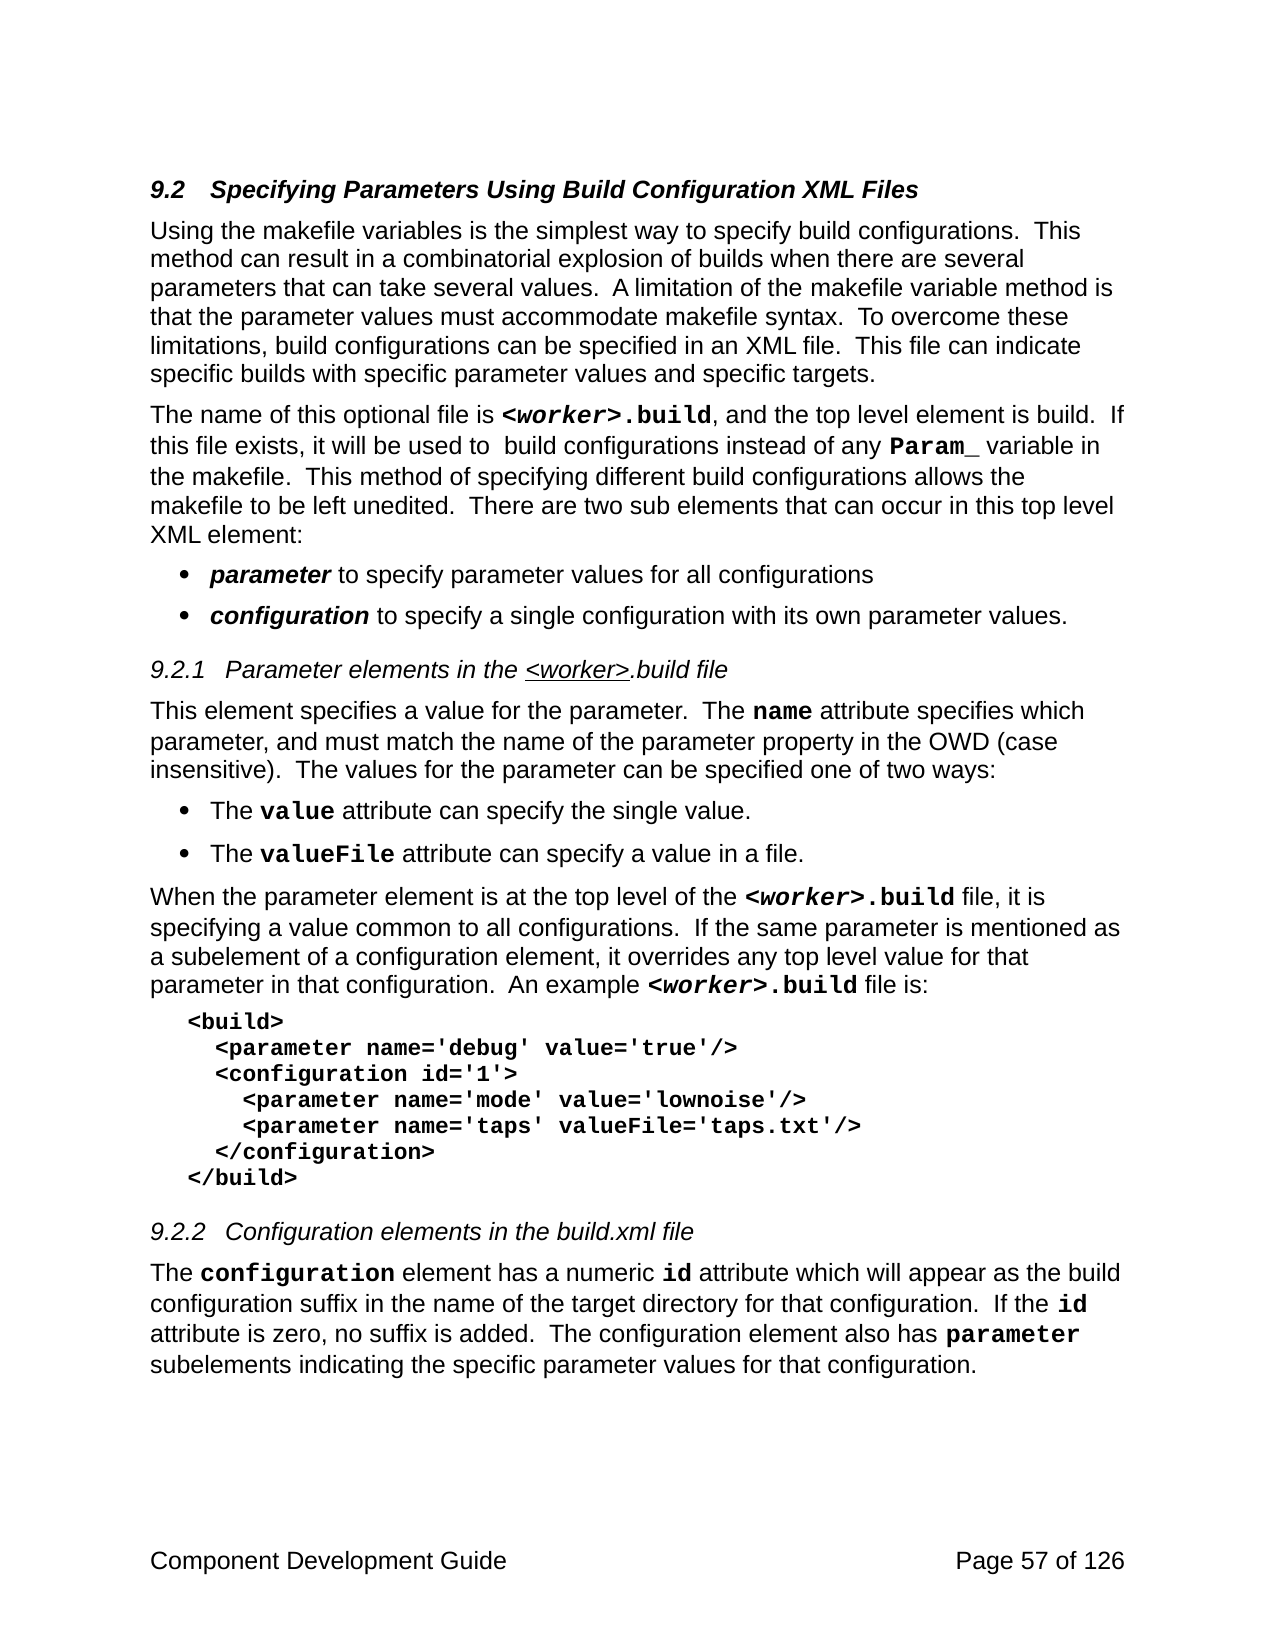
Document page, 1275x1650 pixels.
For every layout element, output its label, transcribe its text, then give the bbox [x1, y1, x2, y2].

text Using the makefile variables is the simplest way to specify build configurations. This method can result in a combinatorial explosion of builds when there are several parameters that can take several values. A limitation of the makefile variable method is that the parameter values must accommodate makefile syntax. To overcome these limitations, build configurations can be specified in an XML file. This file can indicate specific builds with specific parameter values and specific targets. [150, 216, 1125, 388]
text The name of this optional file is <worker>.build, and the top level element is build. If this file exists, it will be used to build configurations instead of any Param_ variable in the makefile. This method of specifying different build configurations allows the makefile to be left unedited. There are two sub elements that can occur in this top level XML element: [150, 400, 1125, 548]
list The valueFile attribute can specify a value in a file. [180, 839, 1125, 870]
text When the parameter element is at the top level of the <worker>.build file, it is specifying a value common to all configurations. If the same parameter is mentioned as a subelement of a configuration element, it overrides any top level value for that parameter in that configuration. An example <worker>.build file is: [150, 882, 1125, 1001]
subtitle Parameter elements in the <worker>.build file [150, 655, 1125, 684]
subtitle Specifying Parameters Using Build Configuration XML Files [150, 175, 1125, 204]
list The value attribute can specify the single value. [180, 796, 1125, 827]
text <build> <parameter name='debug' value='true'/> <configuration id='1'> <parameter name='mode' value='lownoise'/> <parameter name='taps' valueFile='taps.txt'/> </configuration> </build> [187, 1010, 1125, 1192]
text The configuration element has a numeric id attribute which will appear as the build configuration suffix in the name of the target directory for that configuration. If the id attribute is zero, no suffix is added. The configuration element also has parameter subelements indicating the specific parameter values for that configuration. [150, 1258, 1125, 1379]
text This element specifies a value for the parameter. The name attribute specifies which parameter, and must match the name of the parameter property in the OWD (case insensitive). The values for the parameter can be specified one of two ways: [150, 696, 1125, 784]
list parameter to specify parameter values for all configurations [180, 560, 1125, 589]
subtitle Configuration elements in the build.xml file [150, 1217, 1125, 1246]
list configuration to specify a single configuration with its own parameter values. [180, 601, 1125, 630]
